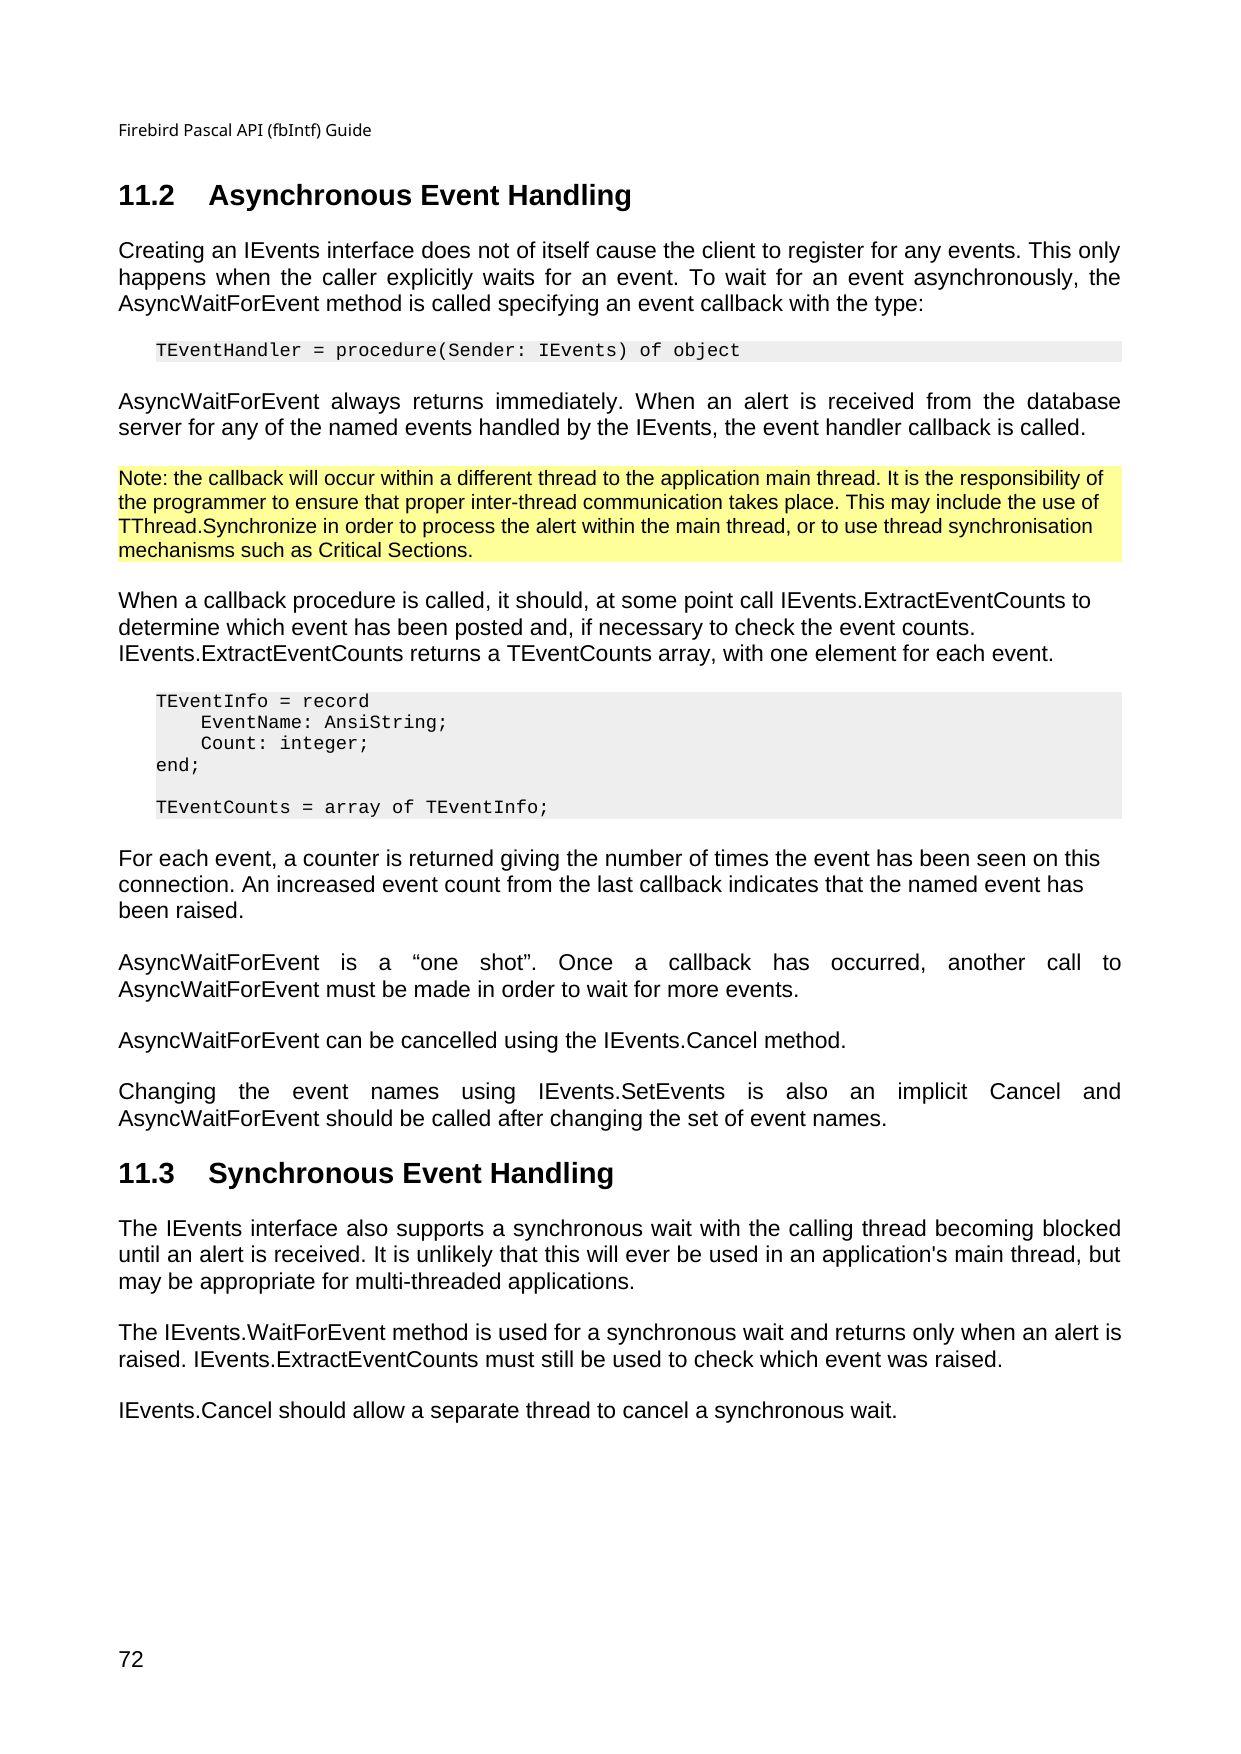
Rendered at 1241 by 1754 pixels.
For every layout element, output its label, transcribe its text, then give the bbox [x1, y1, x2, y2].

text AsyncWaitForEvent always returns immediately. When an alert is received from the database server for any of the named events handled by the IEvents, the event handler callback is called. [118, 388, 1122, 441]
subtitle Synchronous Event Handling [118, 1156, 1122, 1189]
text AsyncWaitForEvent can be cancelled using the IEvents.Cancel method. [118, 1027, 1122, 1053]
subtitle Asynchronous Event Handling [118, 178, 1122, 212]
text For each event, a counter is returned giving the number of times the event has been seen on this connection. An increased event count from the last callback indicates that the named event has been raised. [118, 845, 1122, 924]
text end; [156, 755, 1122, 777]
text TEventCounts = array of TEventInfo; [156, 798, 1122, 819]
text IEvents.Cancel should allow a separate thread to cancel a synchronous wait. [118, 1397, 1122, 1423]
text The IEvents.WaitForEvent method is used for a synchronous wait and returns only when an alert is raised. IEvents.ExtractEventCounts must still be used to check which event was raised. [118, 1319, 1122, 1372]
text AsyncWaitForEvent is a “one shot”. Once a callback has occurred, another call to AsyncWaitForEvent must be made in order to wait for more events. [118, 949, 1122, 1002]
text EventName: AnsiString; [156, 713, 1122, 734]
text When a callback procedure is called, it should, at some point call IEvents.ExtractEventCounts to determine which event has been posted and, if necessary to check the event counts. IEvents.ExtractEventCounts returns a TEventCounts array, with one element for each event. [118, 587, 1122, 666]
text TEventInfo = record [156, 692, 1122, 713]
text Creating an IEvents interface does not of itself cause the client to register for any events. This only happens when the caller explicitly waits for an event. To wait for an event asynchronously, the AsyncWaitForEvent method is called specifying an event callback with the type: [118, 237, 1122, 316]
text The IEvents interface also supports a synchronous wait with the calling thread becoming blocked until an alert is received. It is unlikely that this will ever be used in an application's main thread, but may be appropriate for multi-threaded applications. [118, 1215, 1122, 1294]
text Changing the event names using IEvents.SetEvents is also an implicit Cancel and AsyncWaitForEvent should be called after changing the set of event names. [118, 1078, 1122, 1131]
text Count: integer; [156, 734, 1122, 755]
text Note: the callback will occur within a different thread to the application main thread. It is the responsibility of the programmer to ensure that proper inter-thread communication takes place. This may include the use of TThread.Synchronize in order to process the alert within the main thread, or to use thread synchronisation mechanisms such as Critical Sections. [118, 466, 1122, 562]
text TEventHandler = procedure(Sender: IEvents) of object [156, 341, 1122, 362]
